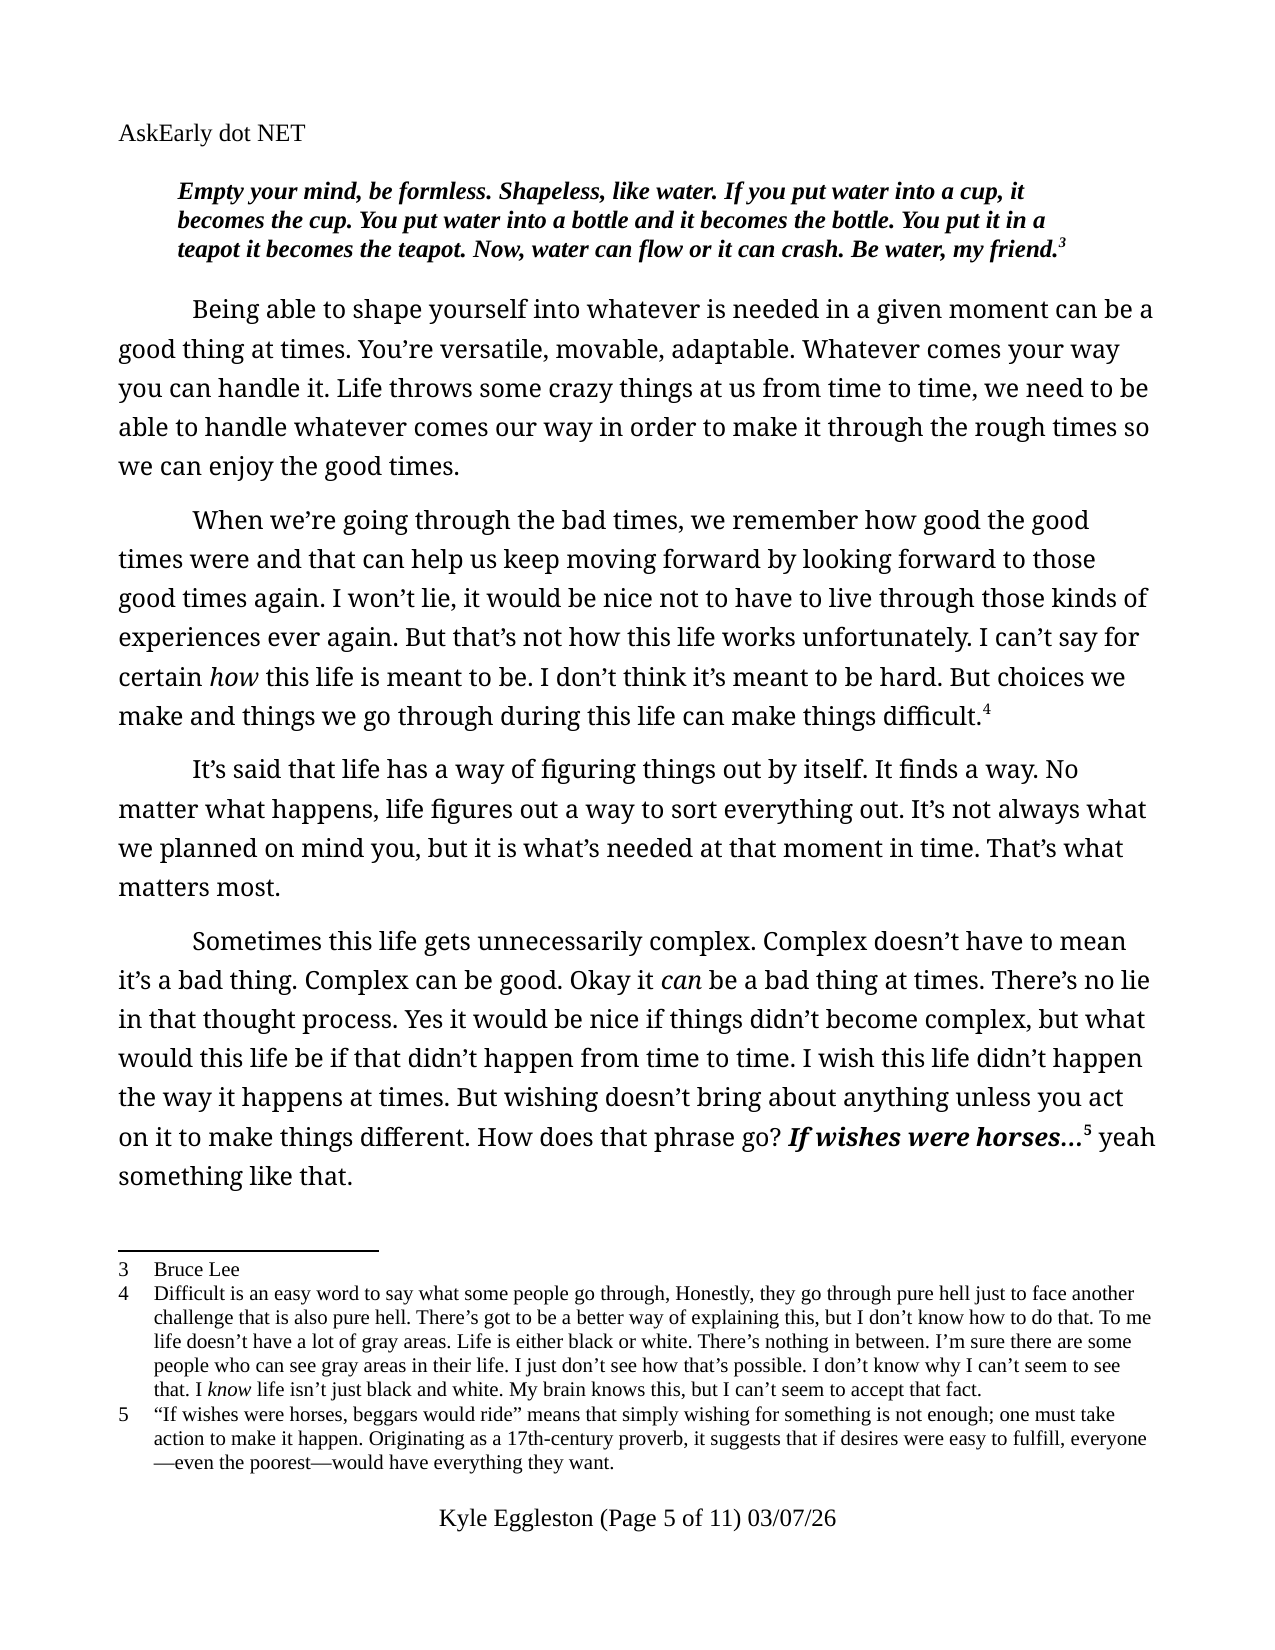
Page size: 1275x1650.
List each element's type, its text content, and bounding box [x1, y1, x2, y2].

text It’s said that life has a way of figuring things out by itself. It finds a way. No matter what happens, life figures out a way to sort everything out. It’s not always what we planned on mind you, but it is what’s needed at that moment in time. That’s what matters most. [118, 752, 1157, 904]
text When we’re going through the bad times, we remember how good the good times were and that can help us keep moving forward by looking forward to those good times again. I won’t lie, it would be nice not to have to live through those kinds of experiences ever again. But that’s not how this life works unfortunately. I can’t say for certain how this life is meant to be. I don’t think it’s meant to be hard. But choices we make and things we go through during this life can make things difficult. [118, 502, 1157, 732]
text Bruce Lee [118, 1257, 1157, 1281]
text Sometimes this life gets unnecessarily complex. Complex doesn’t have to mean it’s a bad thing. Complex can be good. Okay it can be a bad thing at times. There’s no lie in that thought process. Yes it would be nice if things didn’t become complex, but what would this life be if that didn’t happen from time to time. I wish this life didn’t happen the way it happens at times. But wishing doesn’t bring about anything unless you act on it to make things different. How does that phrase go? If wishes were horses… yeah something like that. [118, 923, 1157, 1192]
text Being able to shape yourself into whatever is needed in a given moment can be a good thing at times. You’re versatile, movable, adaptable. Whatever comes your way you can handle it. Life throws some crazy things at us from time to time, we need to be able to handle whatever comes our way in order to make it through the rough times so we can enjoy the good times. [118, 292, 1157, 483]
text Empty your mind, be formless. Shapeless, like water. If you put water into a cup, it becomes the cup. You put water into a bottle and it becomes the bottle. You put it in a teapot it becomes the teapot. Now, water can flow or it can crash. Be water, my friend. [177, 176, 1098, 263]
text Difficult is an easy word to say what some people go through, Honestly, they go through pure hell just to face another challenge that is also pure hell. There’s got to be a better way of explaining this, but I don’t know how to do that. To me life doesn’t have a lot of gray areas. Life is either black or white. There’s nothing in between. I’m sure there are some people who can see gray areas in their life. I just don’t see how that’s possible. I don’t know why I can’t seem to see that. I know life isn’t just black and white. My brain knows this, but I can’t seem to accept that fact. [118, 1281, 1157, 1401]
text “If wishes were horses, beggars would ride” means that simply wishing for something is not enough; one must take action to make it happen. Originating as a 17th-century proverb, it suggests that if desires were easy to fulfill, everyone —even the poorest—would have everything they want. [118, 1401, 1157, 1474]
